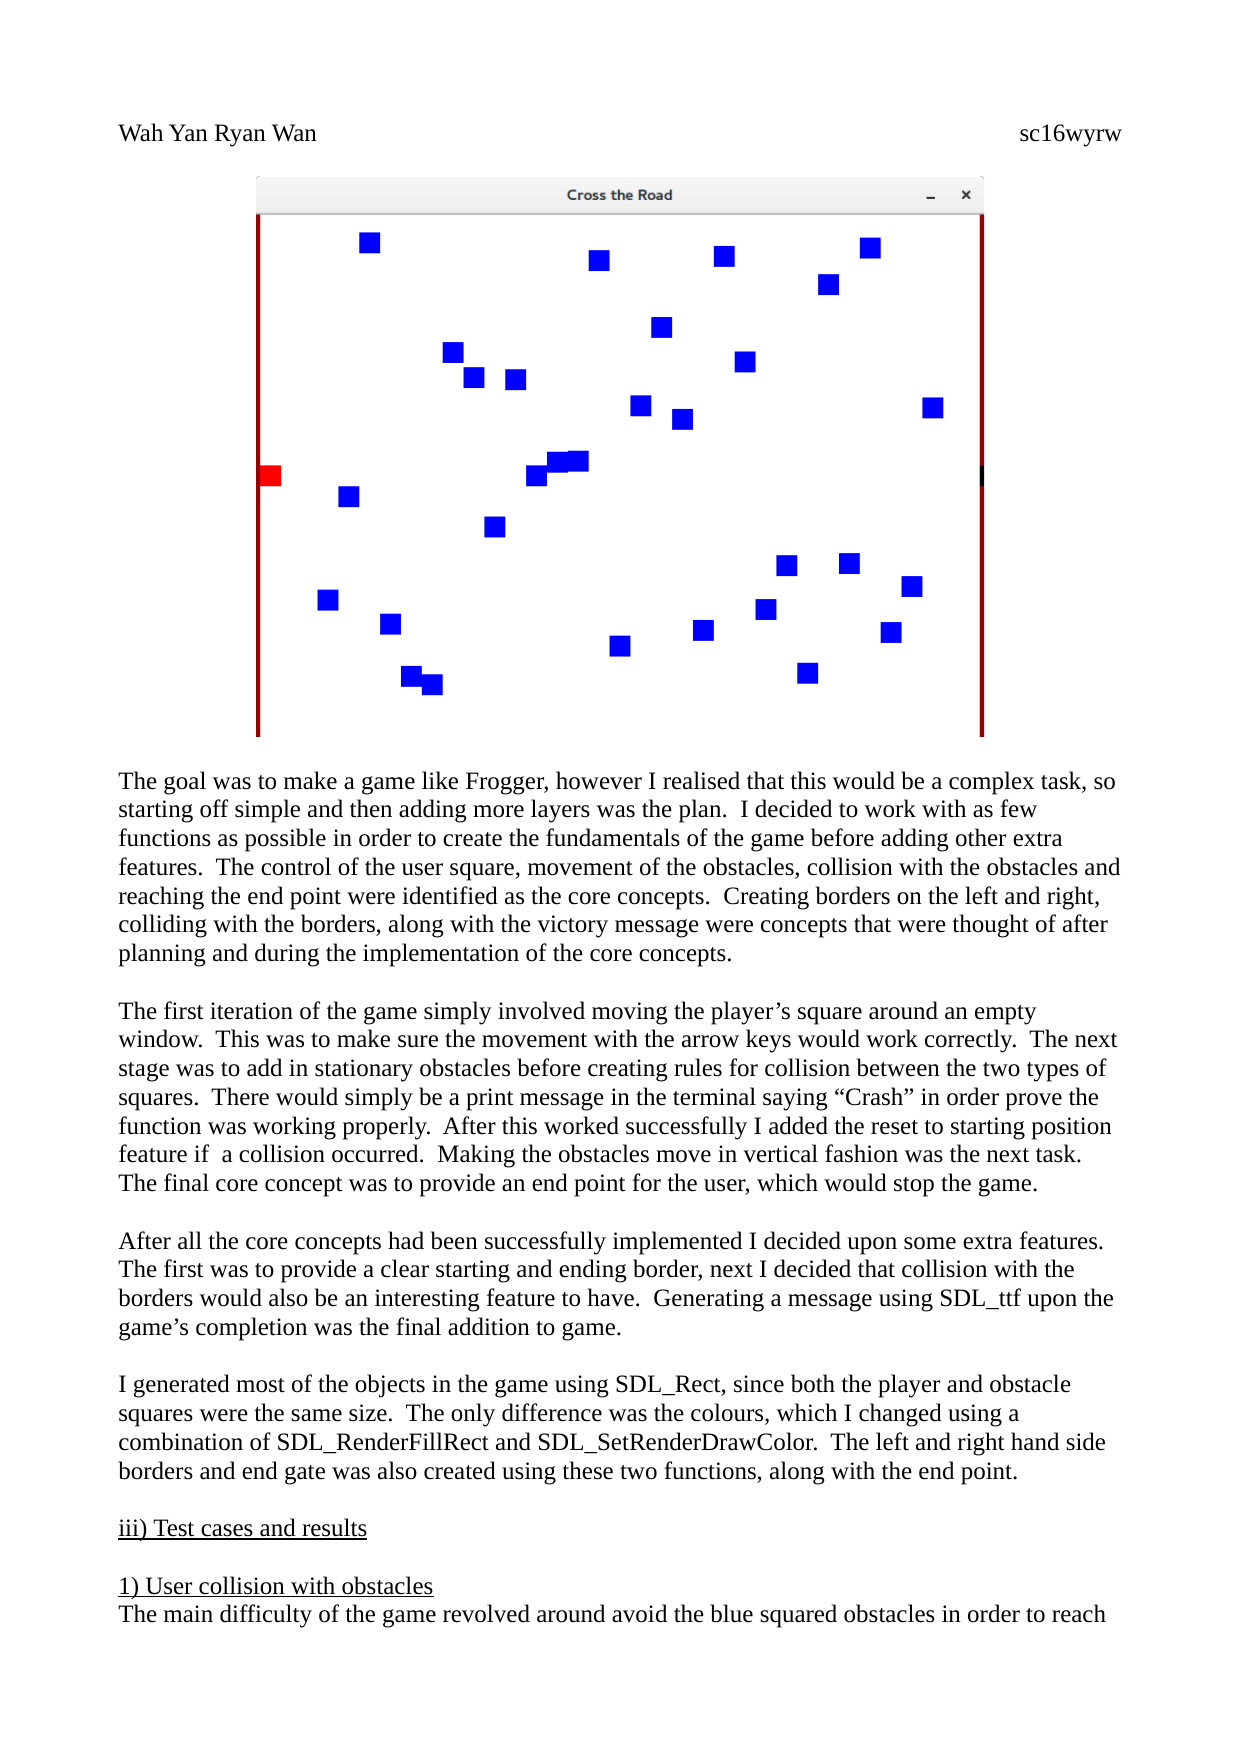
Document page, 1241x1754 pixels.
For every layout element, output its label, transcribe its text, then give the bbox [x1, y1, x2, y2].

text I generated most of the objects in the game using SDL_Rect, since both the player and obstacle squares were the same size. The only difference was the colours, which I changed using a combination of SDL_RenderFillRect and SDL_SetRenderDrawColor. The left and right hand side borders and end gate was also created using these two functions, along with the end point. [118, 1369, 1122, 1484]
text The main difficulty of the game revolved around avoid the blue squared obstacles in order to reach [118, 1599, 1122, 1628]
text iii) Test cases and results [118, 1513, 1122, 1542]
text The goal was to make a game like Frogger, however I realised that this would be a complex task, so starting off simple and then adding more layers was the plan. I decided to work with as few functions as possible in order to create the fundamentals of the game before adding other extra features. The control of the user square, movement of the obstacles, collision with the obstacles and reaching the end point were identified as the core concepts. Creating borders on the left and right, colliding with the borders, along with the victory message were concepts that were thought of after planning and during the implementation of the core concepts. [118, 766, 1122, 967]
picture [256, 176, 985, 737]
text After all the core concepts had been successfully implemented I decided upon some extra features. The first was to provide a clear starting and ending border, next I decided that collision with the borders would also be an interesting feature to have. Generating a message using SDL_ttf upon the game’s completion was the final addition to game. [118, 1226, 1122, 1341]
text The first iteration of the game simply involved moving the player’s square around an empty window. This was to make sure the movement with the arrow keys would work correctly. The next stage was to add in stationary obstacles before creating rules for collision between the two types of squares. There would simply be a print message in the terminal saying “Crash” in order prove the function was working properly. After this worked successfully I added the reset to starting position feature if a collision occurred. Making the obstacles move in vertical fashion was the next task. The final core concept was to provide an end point for the user, which would stop the game. [118, 996, 1122, 1197]
text 1) User collision with obstacles [118, 1571, 1122, 1599]
